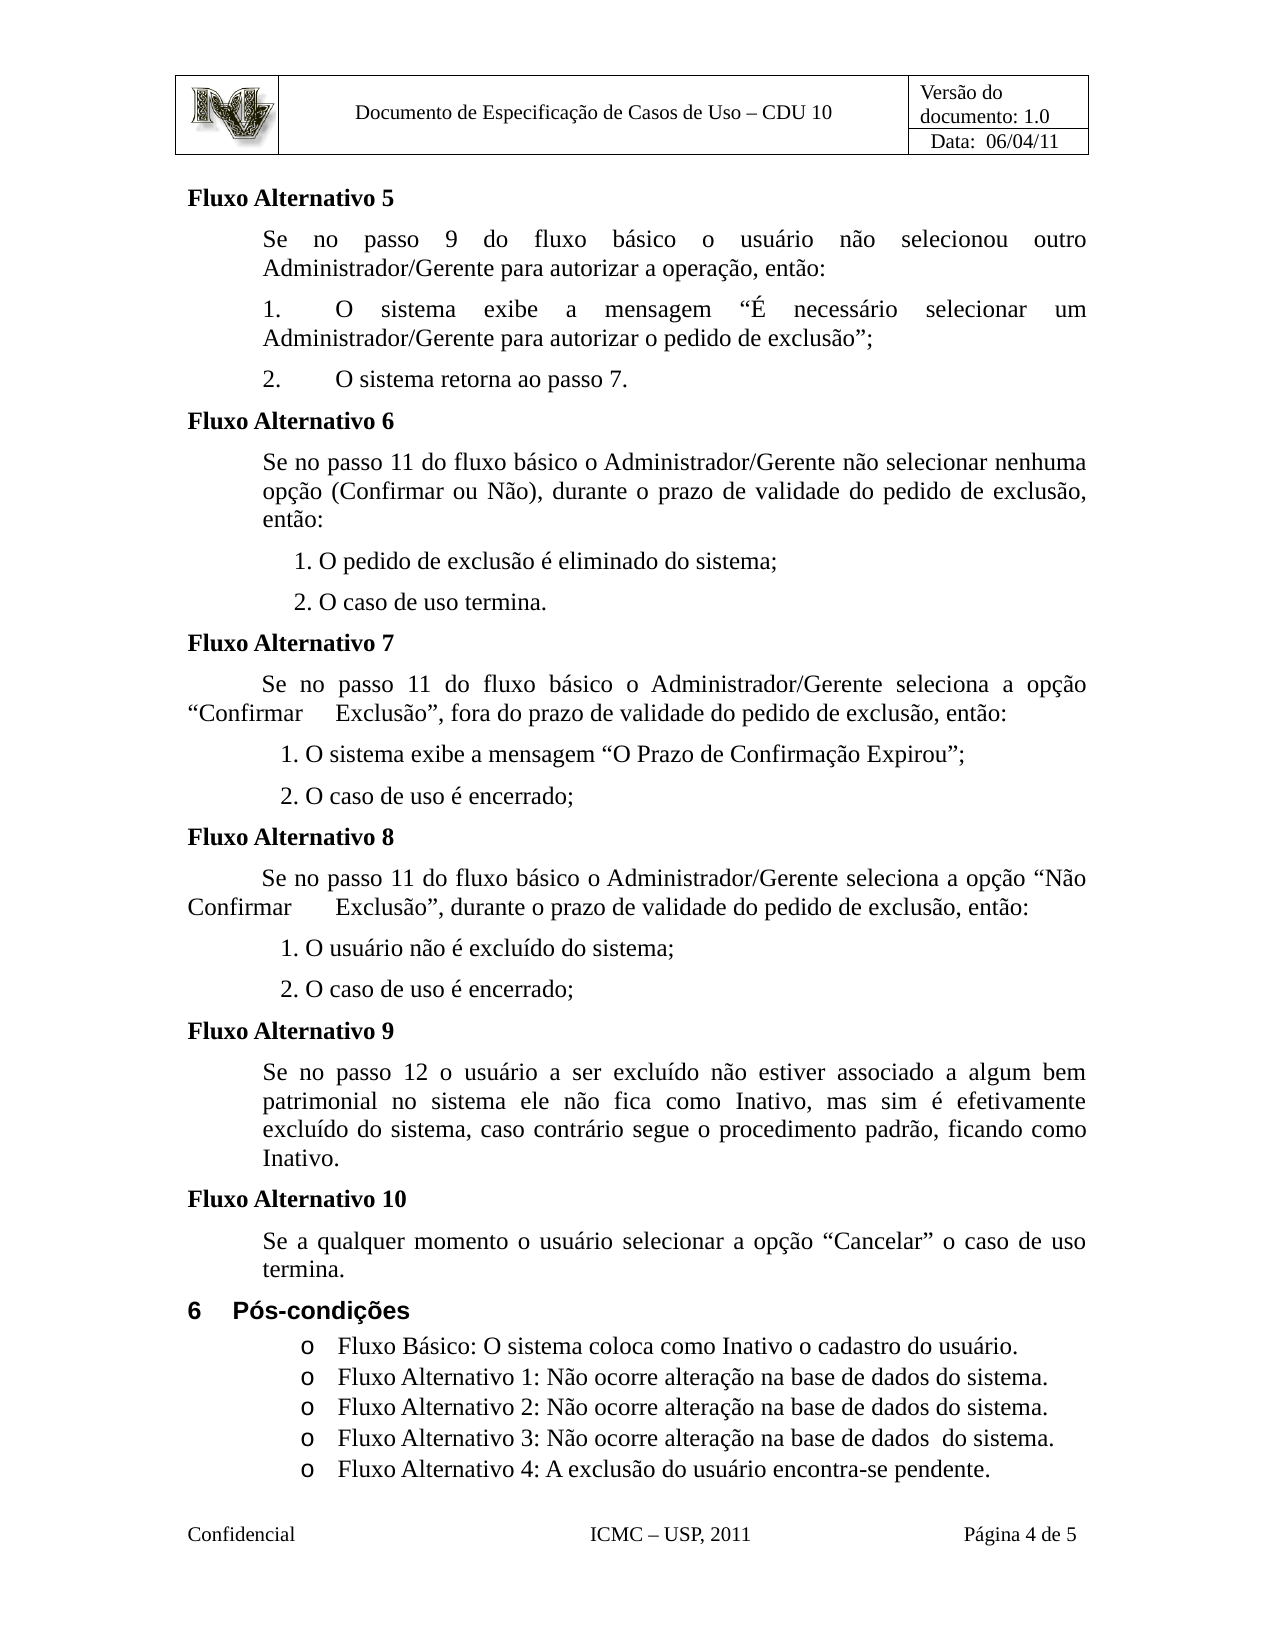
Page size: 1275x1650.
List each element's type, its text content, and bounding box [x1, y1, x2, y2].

picture [186, 76, 277, 151]
text Fluxo Alternativo 10 [187, 1184, 1087, 1213]
text 1. O sistema exibe a mensagem “O Prazo de Confirmação Expirou”; [187, 739, 1087, 768]
list Fluxo Alternativo 4: A exclusão do usuário encontra-se pendente. [300, 1454, 1087, 1485]
text 2. O caso de uso termina. [187, 587, 1087, 616]
list Fluxo Básico: O sistema coloca como Inativo o cadastro do usuário. [300, 1331, 1087, 1362]
list Fluxo Alternativo 1: Não ocorre alteração na base de dados do sistema. [300, 1362, 1087, 1392]
text Se no passo 12 o usuário a ser excluído não estiver associado a algum bem patrimonial no sistema ele não fica como Inativo, mas sim é efetivamente excluído do sistema, caso contrário segue o procedimento padrão, ficando como Inativo. [262, 1057, 1087, 1172]
subtitle Pós-condições [187, 1296, 1087, 1324]
text Fluxo Alternativo 6 [187, 406, 1087, 434]
text Se a qualquer momento o usuário selecionar a opção “Cancelar” o caso de uso termina. [262, 1226, 1087, 1283]
text Se no passo 9 do fluxo básico o usuário não selecionou outro Administrador/Gerente para autorizar a operação, então: [262, 224, 1087, 282]
text Fluxo Alternativo 8 [187, 822, 1087, 851]
text Fluxo Alternativo 7 [187, 628, 1087, 657]
text 1. O sistema exibe a mensagem “É necessário selecionar um Administrador/Gerente para autorizar o pedido de exclusão”; [262, 294, 1087, 352]
text 2. O caso de uso é encerrado; [187, 974, 1087, 1003]
text 2. O sistema retorna ao passo 7. [262, 364, 1087, 393]
list Fluxo Alternativo 2: Não ocorre alteração na base de dados do sistema. [300, 1392, 1087, 1423]
text Se no passo 11 do fluxo básico o Administrador/Gerente não selecionar nenhuma opção (Confirmar ou Não), durante o prazo de validade do pedido de exclusão, então: [262, 447, 1087, 533]
text Fluxo Alternativo 5 [187, 183, 1087, 212]
text 1. O usuário não é excluído do sistema; [187, 933, 1087, 962]
list Fluxo Alternativo 3: Não ocorre alteração na base de dados do sistema. [300, 1423, 1087, 1454]
text Se no passo 11 do fluxo básico o Administrador/Gerente seleciona a opção “Não Confirmar Exclusão”, durante o prazo de validade do pedido de exclusão, então: [187, 863, 1087, 921]
text Se no passo 11 do fluxo básico o Administrador/Gerente seleciona a opção “Confirmar Exclusão”, fora do prazo de validade do pedido de exclusão, então: [187, 669, 1087, 727]
text Fluxo Alternativo 9 [187, 1016, 1087, 1044]
text 2. O caso de uso é encerrado; [187, 781, 1087, 809]
text 1. O pedido de exclusão é eliminado do sistema; [187, 546, 1087, 574]
